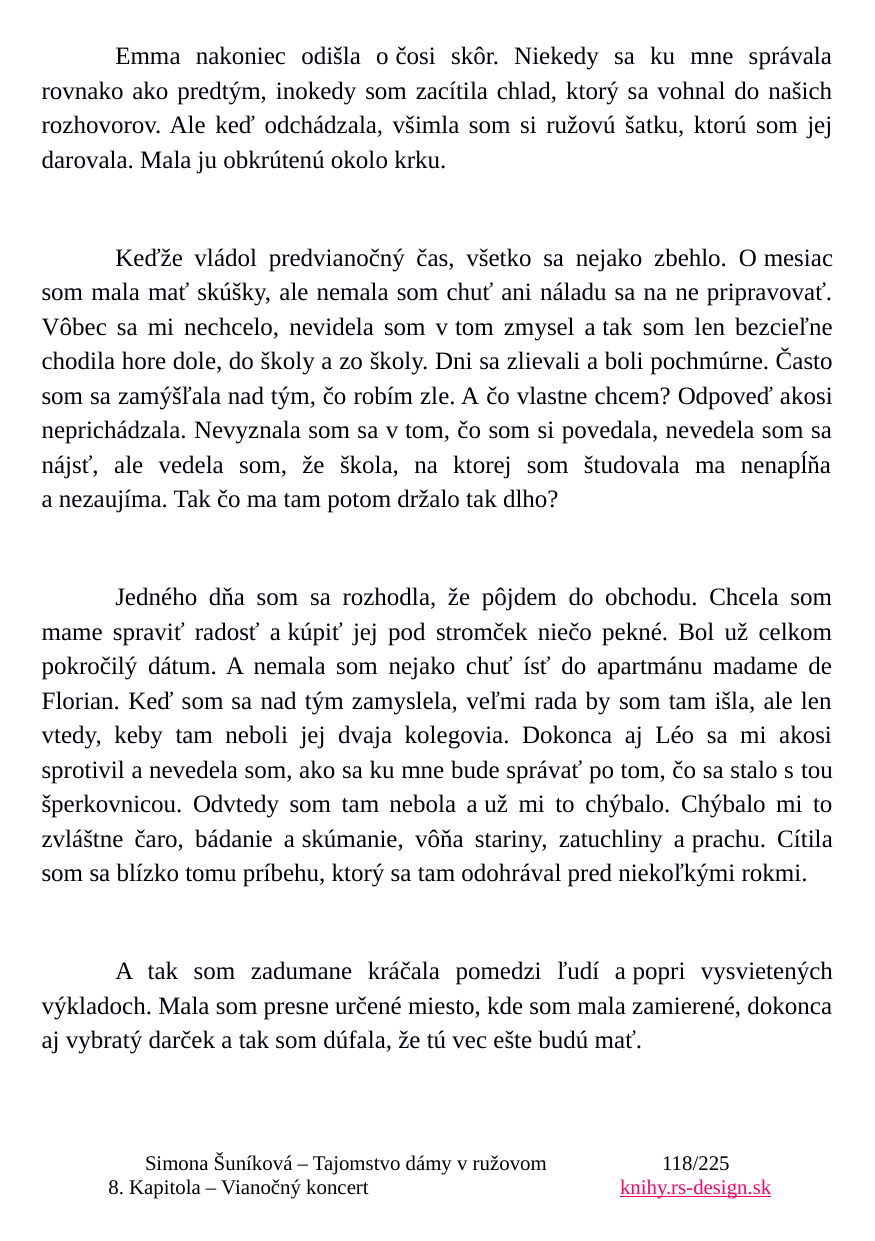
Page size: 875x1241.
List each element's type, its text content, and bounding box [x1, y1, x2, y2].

text Jedného dňa som sa rozhodla, že pôjdem do obchodu. Chcela som mame spraviť radosť a kúpiť jej pod stromček niečo pekné. Bol už celkom pokročilý dátum. A nemala som nejako chuť ísť do apartmánu madame de Florian. Keď som sa nad tým zamyslela, veľmi rada by som tam išla, ale len vtedy, keby tam neboli jej dvaja kolegovia. Dokonca aj Léo sa mi akosi sprotivil a nevedela som, ako sa ku mne bude správať po tom, čo sa stalo s tou šperkovnicou. Odvtedy som tam nebola a už mi to chýbalo. Chýbalo mi to zvláštne čaro, bádanie a skúmanie, vôňa stariny, zatuchliny a prachu. Cítila som sa blízko tomu príbehu, ktorý sa tam odohrával pred niekoľkými rokmi. [41, 582, 833, 887]
text A tak som zadumane kráčala pomedzi ľudí a popri vysvietených výkladoch. Mala som presne určené miesto, kde som mala zamierené, dokonca aj vybratý darček a tak som dúfala, že tú vec ešte budú mať. [41, 956, 833, 1054]
text Keďže vládol predvianočný čas, všetko sa nejako zbehlo. O mesiac som mala mať skúšky, ale nemala som chuť ani náladu sa na ne pripravovať. Vôbec sa mi nechcelo, nevidela som v tom zmysel a tak som len bezcieľne chodila hore dole, do školy a zo školy. Dni sa zlievali a boli pochmúrne. Často som sa zamýšľala nad tým, čo robím zle. A čo vlastne chcem? Odpoveď akosi neprichádzala. Nevyznala som sa v tom, čo som si povedala, nevedela som sa nájsť, ale vedela som, že škola, na ktorej som študovala ma nenapĺňa a nezaujíma. Tak čo ma tam potom držalo tak dlho? [41, 243, 833, 513]
text Emma nakoniec odišla o čosi skôr. Niekedy sa ku mne správala rovnako ako predtým, inokedy som zacítila chlad, ktorý sa vohnal do našich rozhovorov. Ale keď odchádzala, všimla som si ružovú šatku, ktorú som jej darovala. Mala ju obkrútenú okolo krku. [41, 41, 833, 173]
